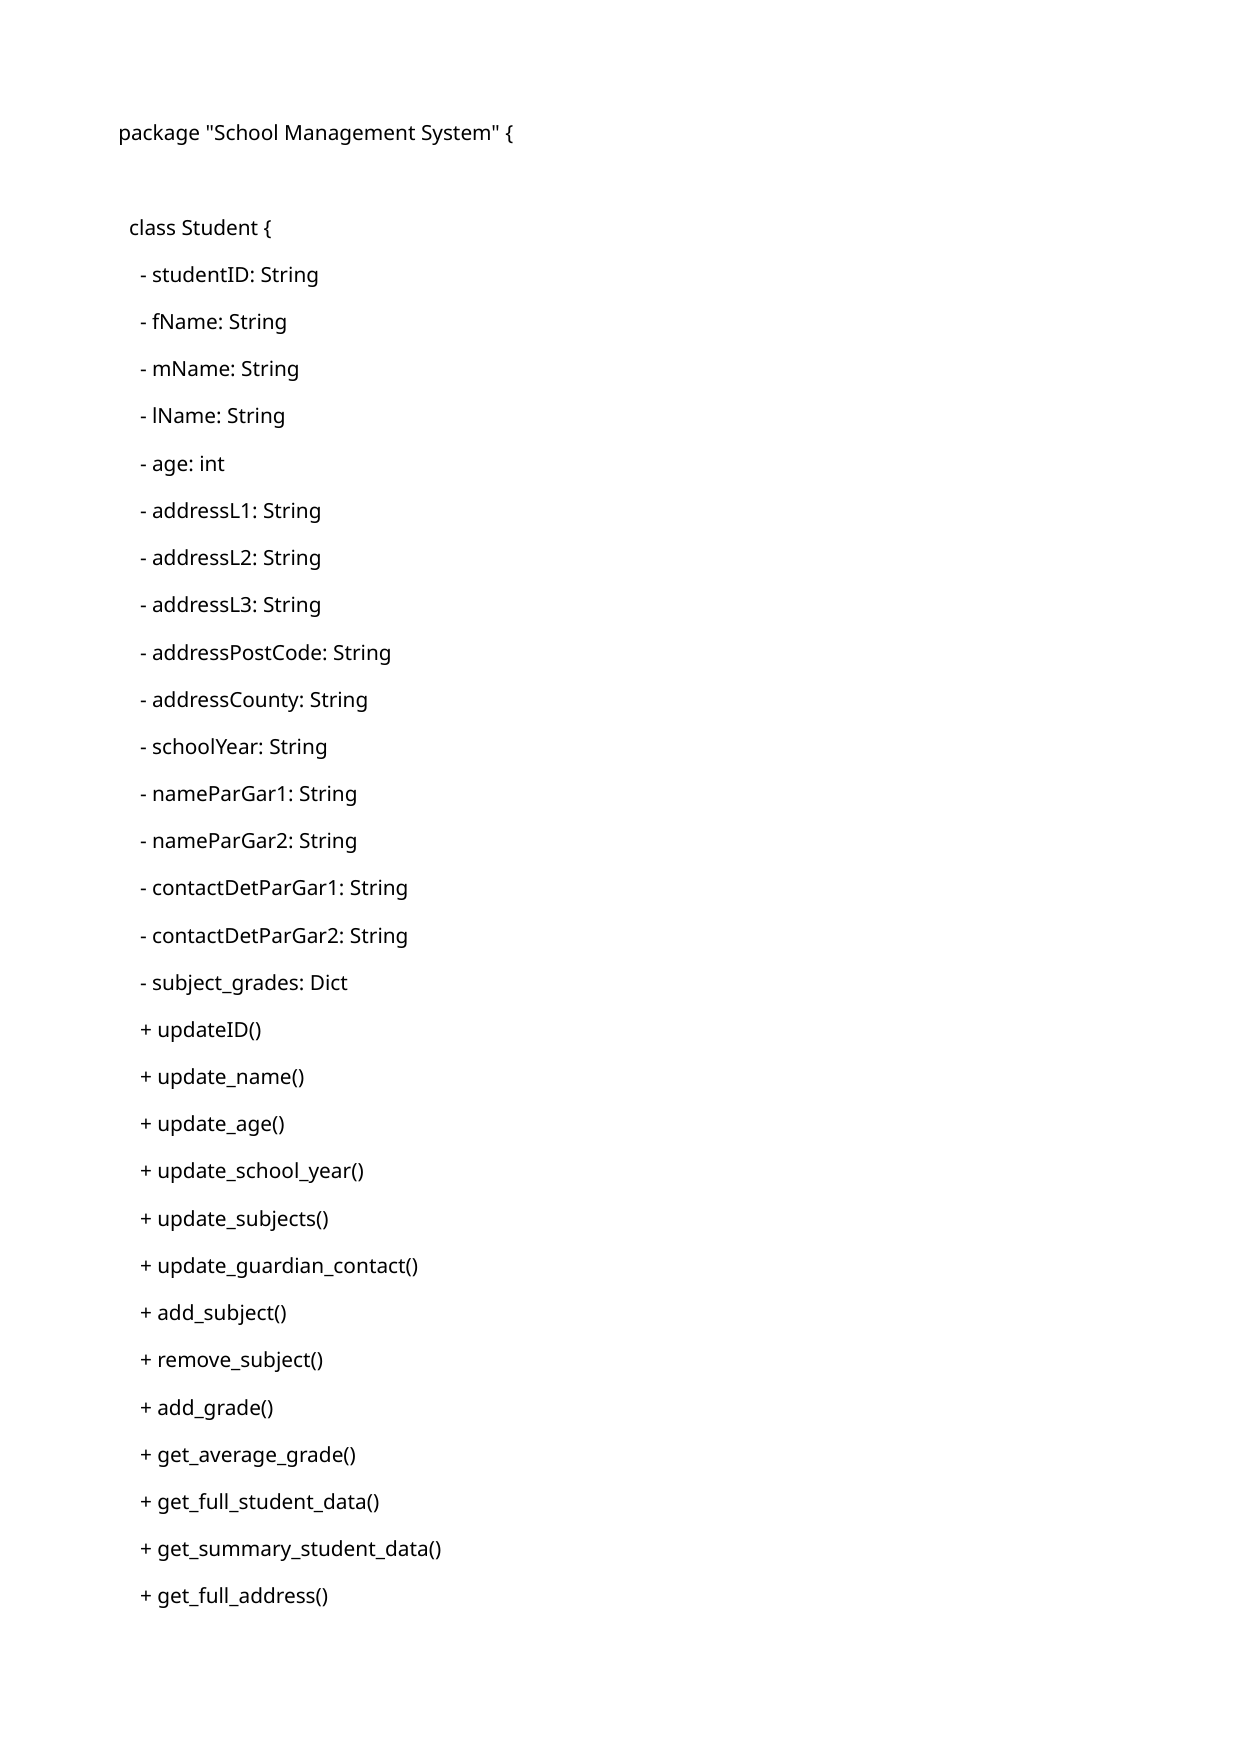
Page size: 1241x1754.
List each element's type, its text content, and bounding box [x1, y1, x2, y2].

text - schoolYear: String [118, 732, 1122, 760]
text - age: int [118, 449, 1122, 477]
text - nameParGar2: String [118, 826, 1122, 855]
text - lName: String [118, 402, 1122, 430]
text - subject_grades: Dict [118, 968, 1122, 996]
text + update_guardian_contact() [118, 1251, 1122, 1279]
text package "School Management System" { [118, 118, 1122, 147]
text - nameParGar1: String [118, 779, 1122, 808]
text + get_average_grade() [118, 1440, 1122, 1468]
text class Student { [118, 213, 1122, 241]
text + get_full_student_data() [118, 1487, 1122, 1515]
text - studentID: String [118, 260, 1122, 288]
text - addressPostCode: String [118, 638, 1122, 666]
text - addressL1: String [118, 496, 1122, 524]
text - contactDetParGar2: String [118, 921, 1122, 949]
text + get_full_address() [118, 1581, 1122, 1610]
text + get_summary_student_data() [118, 1534, 1122, 1563]
text - fName: String [118, 307, 1122, 336]
text + updateID() [118, 1015, 1122, 1043]
text + update_name() [118, 1062, 1122, 1091]
text - addressL2: String [118, 543, 1122, 572]
text - addressCounty: String [118, 685, 1122, 713]
text + add_subject() [118, 1298, 1122, 1327]
text + update_subjects() [118, 1204, 1122, 1232]
text + add_grade() [118, 1393, 1122, 1421]
text - mName: String [118, 354, 1122, 383]
text + update_school_year() [118, 1157, 1122, 1185]
text - contactDetParGar1: String [118, 873, 1122, 902]
text + remove_subject() [118, 1345, 1122, 1374]
text - addressL3: String [118, 590, 1122, 619]
text + update_age() [118, 1109, 1122, 1138]
